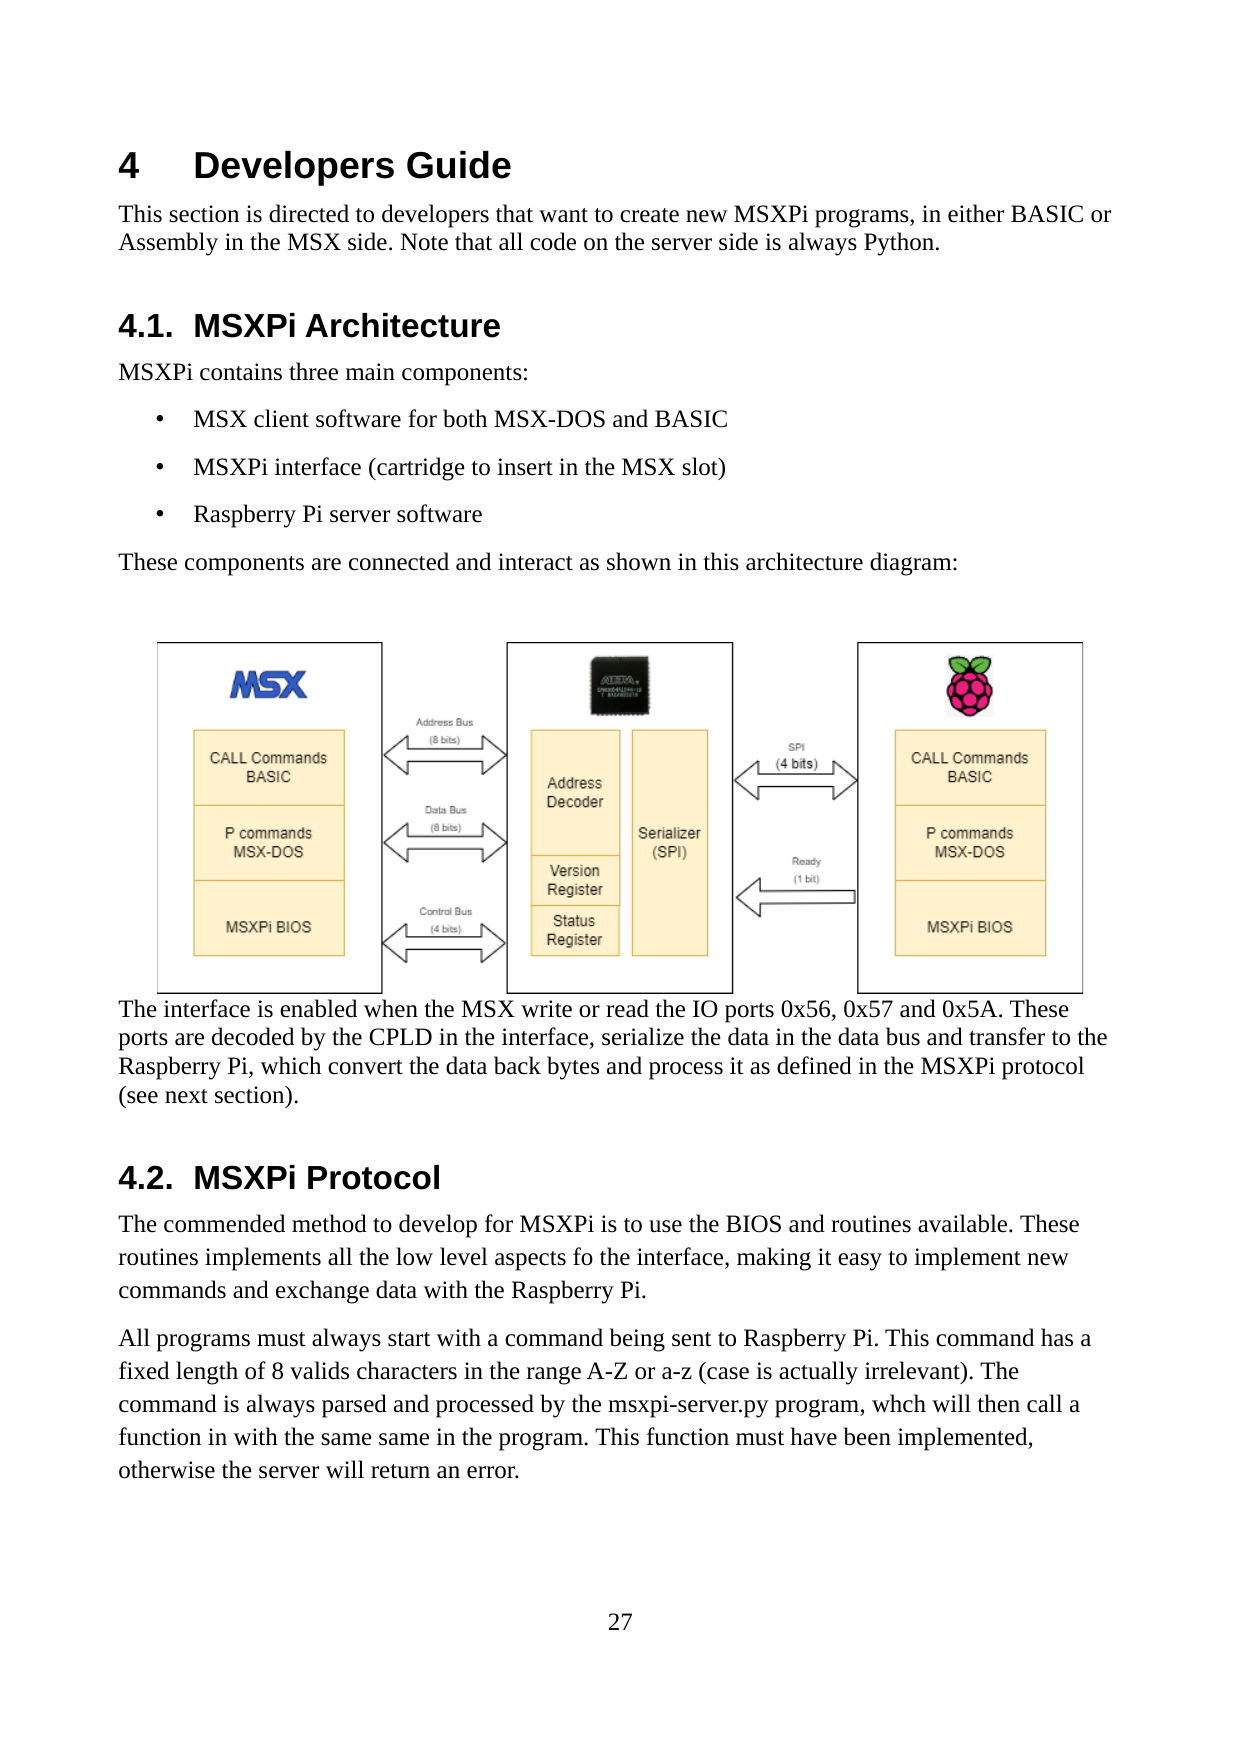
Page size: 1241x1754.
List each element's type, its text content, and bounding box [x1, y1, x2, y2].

picture [157, 642, 1084, 994]
list MSX client software for both MSX-DOS and BASIC [156, 404, 1122, 433]
list MSXPi interface (cartridge to insert in the MSX slot) [156, 452, 1122, 481]
text This section is directed to developers that want to create new MSXPi programs, in either BASIC or Assembly in the MSX side. Note that all code on the server side is always Python. [118, 199, 1122, 256]
text The interface is enabled when the MSX write or read the IO ports 0x56, 0x57 and 0x5A. These ports are decoded by the CPLD in the interface, serialize the data in the data bus and transfer to the Raspberry Pi, which convert the data back bytes and process it as defined in the MSXPi protocol (see next section). [118, 994, 1122, 1109]
text MSXPi contains three main components: [118, 357, 1122, 386]
subtitle MSXPi Protocol [118, 1158, 1122, 1197]
text The commended method to develop for MSXPi is to use the BIOS and routines available. These routines implements all the low level aspects fo the interface, making it easy to implement new commands and exchange data with the Raspberry Pi. [118, 1209, 1122, 1304]
list Raspberry Pi server software [156, 499, 1122, 528]
text These components are connected and interact as shown in this architecture diagram: [118, 547, 1122, 576]
subtitle MSXPi Architecture [118, 306, 1122, 344]
text All programs must always start with a command being sent to Raspberry Pi. This command has a fixed length of 8 valids characters in the range A-Z or a-z (case is actually irrelevant). The command is always parsed and processed by the msxpi-server.py program, whch will then call a function in with the same same in the program. This function must have been implemented, otherwise the server will return an error. [118, 1323, 1122, 1484]
subtitle Developers Guide [118, 143, 1122, 186]
